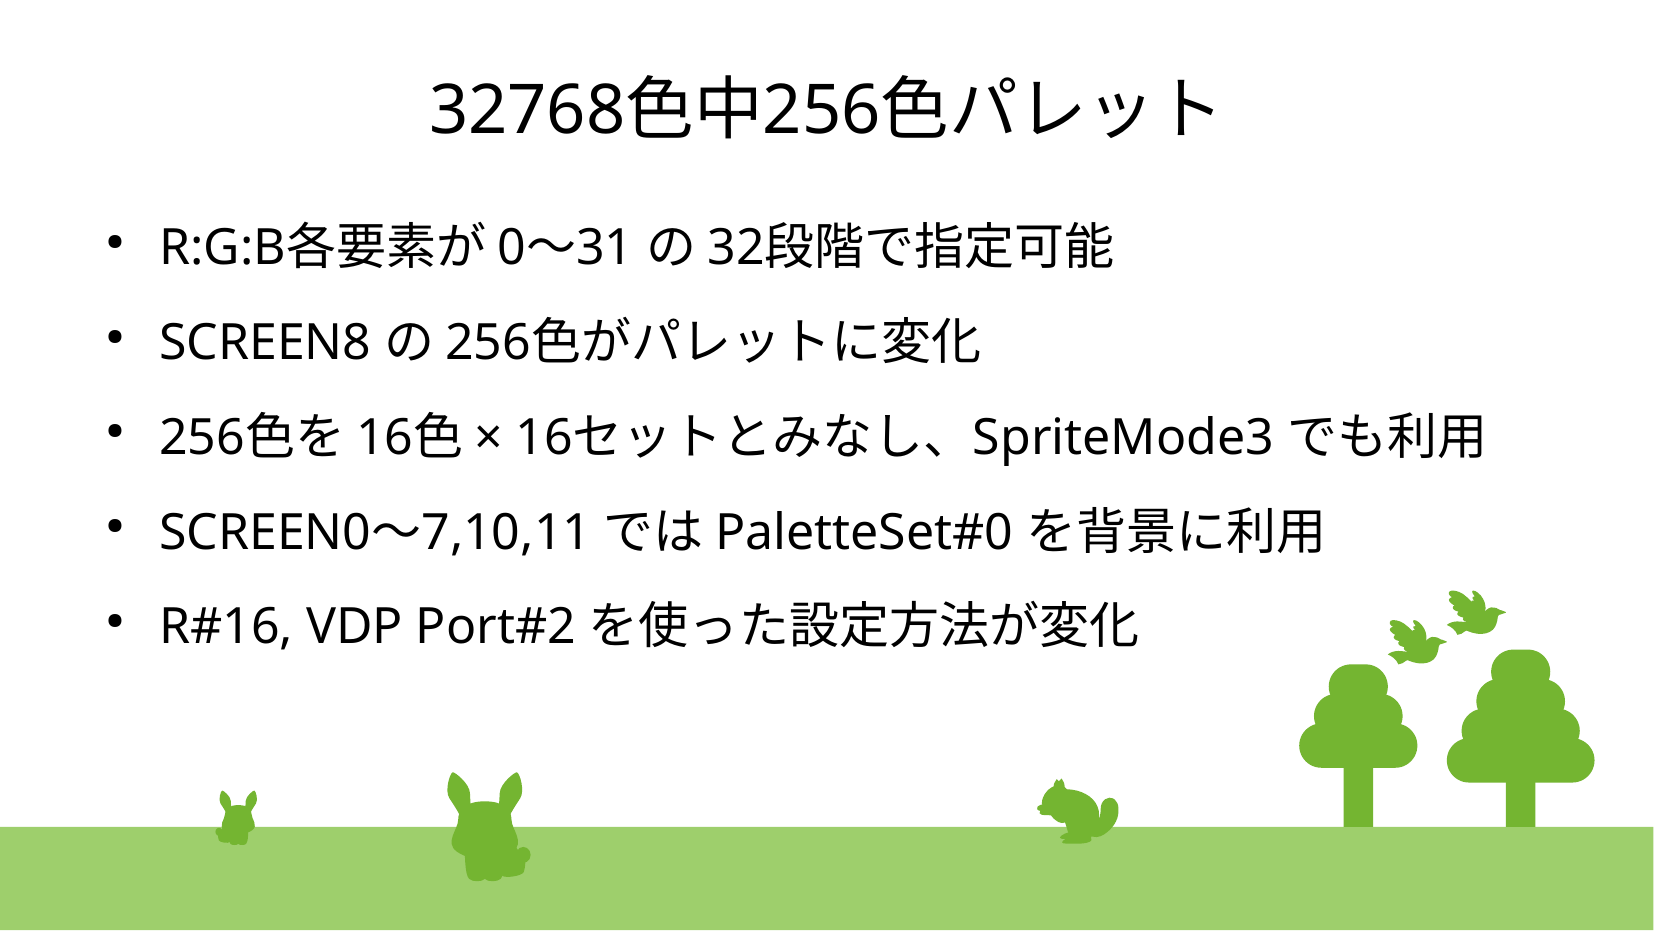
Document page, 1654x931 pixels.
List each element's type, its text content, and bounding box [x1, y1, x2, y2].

title 32768色中256色パレット [88, 29, 1565, 178]
list R:G:B各要素が 0～31 の 32段階で指定可能 SCREEN8 の 256色がパレットに変化 256色を 16色 × 16セットとみなし、SpriteMode3 でも利用 SCREEN0～7,10,11 では PaletteSet#0 を背景に利用 R#16, VDP Port#2 を使った設定方法が変化 [88, 206, 1565, 768]
